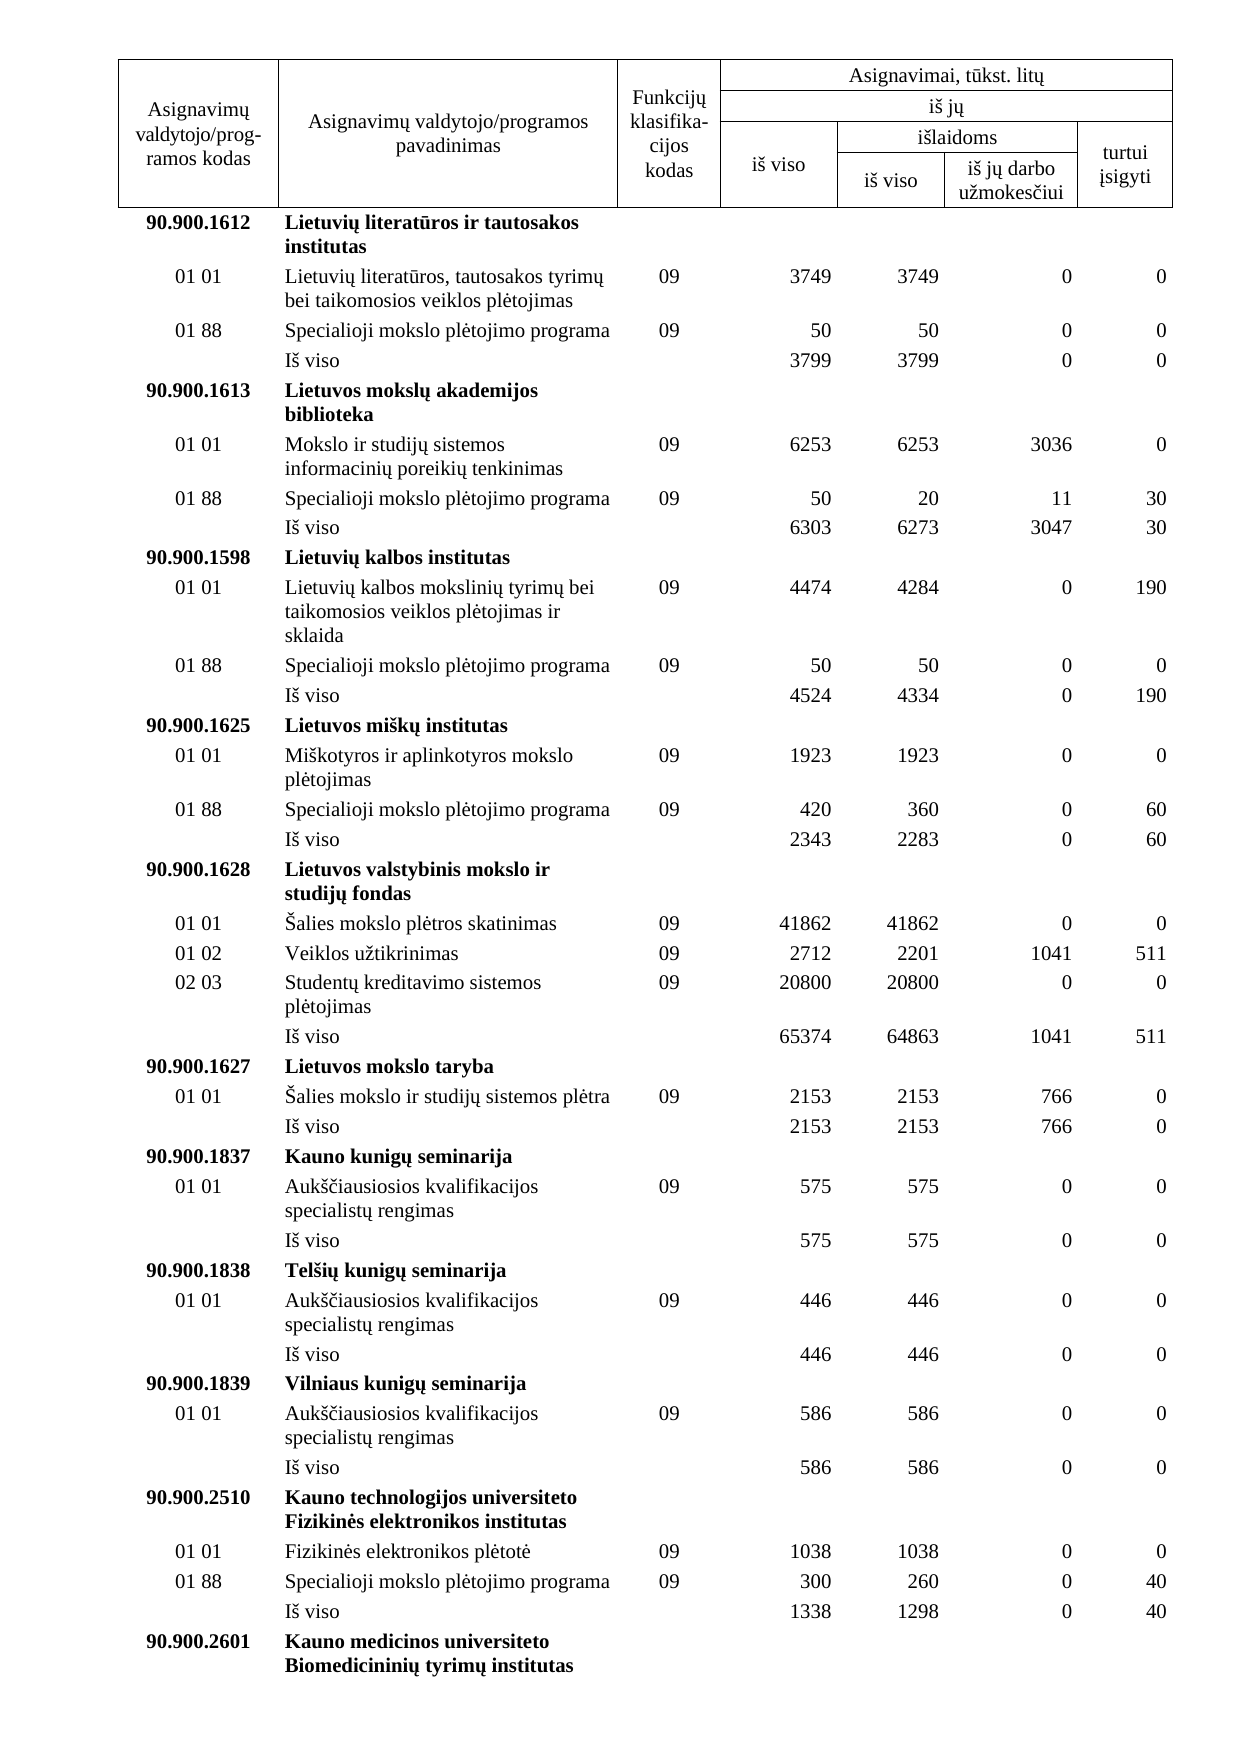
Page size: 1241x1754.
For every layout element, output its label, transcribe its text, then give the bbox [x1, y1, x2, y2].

table_cell [837, 208, 944, 261]
table_cell [720, 1369, 837, 1398]
table_cell 09 [618, 650, 720, 680]
table_cell Lietuvių kalbos institutas [279, 542, 618, 572]
table_cell 50 [837, 650, 944, 680]
table_cell [618, 375, 720, 428]
table_cell [118, 824, 278, 854]
table_cell 0 [1078, 1398, 1172, 1452]
table_cell [618, 854, 720, 908]
table_cell [1078, 1255, 1172, 1284]
table_cell Fizikinės elektronikos plėtotė [279, 1536, 618, 1566]
table_cell 0 [1078, 429, 1172, 482]
table_cell [618, 1452, 720, 1482]
table_cell 586 [720, 1452, 837, 1482]
table_cell 1041 [945, 938, 1078, 967]
table_cell [618, 1111, 720, 1141]
table_cell 0 [1078, 1536, 1172, 1566]
table_cell [1078, 1482, 1172, 1536]
table_cell [837, 1482, 944, 1536]
table_cell 3799 [837, 345, 944, 374]
table_cell Aukščiausiosios kvalifikacijos specialistų rengimas [279, 1285, 618, 1338]
table_cell 01 01 [118, 429, 278, 482]
table_cell 0 [945, 1398, 1078, 1452]
table_cell 90.900.2510 [118, 1482, 278, 1536]
table_cell Aukščiausiosios kvalifikacijos specialistų rengimas [279, 1171, 618, 1225]
table_cell 01 01 [118, 908, 278, 937]
table_cell 09 [618, 261, 720, 315]
table_cell išlaidoms [838, 122, 1077, 152]
table_cell 41862 [720, 908, 837, 937]
table_cell [118, 680, 278, 710]
table_cell 09 [618, 483, 720, 512]
table_cell 2283 [837, 824, 944, 854]
table_cell 0 [945, 1285, 1078, 1338]
table_cell 60 [1078, 824, 1172, 854]
table_cell [618, 1339, 720, 1368]
table_cell [118, 345, 278, 374]
table_cell 41862 [837, 908, 944, 937]
table_cell [720, 1482, 837, 1536]
table_cell 0 [1078, 908, 1172, 937]
table_cell 511 [1078, 938, 1172, 967]
table_cell 0 [945, 908, 1078, 937]
table_cell Iš viso [279, 1339, 618, 1368]
table_cell Veiklos užtikrinimas [279, 938, 618, 967]
table_cell 6303 [720, 513, 837, 542]
table_cell 0 [1078, 261, 1172, 315]
table_cell 2343 [720, 824, 837, 854]
table_cell Lietuvos valstybinis mokslo ir studijų fondas [279, 854, 618, 908]
table_cell [1078, 208, 1172, 261]
table_cell Studentų kreditavimo sistemos plėtojimas [279, 968, 618, 1021]
table_cell 260 [837, 1566, 944, 1596]
table_cell 0 [945, 1171, 1078, 1225]
table_cell [720, 710, 837, 740]
table_cell [837, 1255, 944, 1284]
table_cell 6253 [837, 429, 944, 482]
table_cell 2153 [837, 1081, 944, 1111]
table_cell Iš viso [279, 1111, 618, 1141]
table_cell 0 [945, 1566, 1078, 1596]
table_cell Specialioji mokslo plėtojimo programa [279, 1566, 618, 1596]
table_cell [618, 680, 720, 710]
table_cell [945, 1482, 1078, 1536]
table_cell Iš viso [279, 1021, 618, 1051]
table_cell [118, 1596, 278, 1626]
table_cell [618, 1051, 720, 1081]
table_cell [720, 542, 837, 572]
table_cell 300 [720, 1566, 837, 1596]
table_cell 0 [945, 345, 1078, 374]
table_cell 60 [1078, 794, 1172, 824]
table_cell 09 [618, 1398, 720, 1452]
table_cell 01 01 [118, 1081, 278, 1111]
table_cell [618, 1021, 720, 1051]
table_cell [118, 1021, 278, 1051]
table_cell 01 88 [118, 794, 278, 824]
table_cell [837, 375, 944, 428]
table_cell 0 [945, 1536, 1078, 1566]
table_cell 1038 [837, 1536, 944, 1566]
table_cell Lietuvos mokslų akademijos biblioteka [279, 375, 618, 428]
table_cell 0 [1078, 1225, 1172, 1255]
table_cell 0 [945, 794, 1078, 824]
table_cell 01 01 [118, 1285, 278, 1338]
table_cell 0 [1078, 1111, 1172, 1141]
table_cell Aukščiausiosios kvalifikacijos specialistų rengimas [279, 1398, 618, 1452]
table_cell Kauno technologijos universiteto Fizikinės elektronikos institutas [279, 1482, 618, 1536]
table_cell [837, 710, 944, 740]
table_cell [618, 1596, 720, 1626]
table_cell 0 [1078, 1452, 1172, 1482]
table_cell [1078, 1626, 1172, 1680]
table_cell 50 [720, 650, 837, 680]
table_cell [1078, 1369, 1172, 1398]
table_cell iš viso [721, 122, 837, 207]
table_cell 0 [1078, 968, 1172, 1021]
table_cell 2153 [837, 1111, 944, 1141]
table_cell 50 [837, 315, 944, 345]
table_cell [945, 710, 1078, 740]
table_cell Iš viso [279, 1596, 618, 1626]
table_cell 3047 [945, 513, 1078, 542]
table_cell 40 [1078, 1596, 1172, 1626]
table_cell 90.900.1627 [118, 1051, 278, 1081]
table_cell 575 [837, 1171, 944, 1225]
table_cell [118, 1452, 278, 1482]
table_cell 01 01 [118, 740, 278, 794]
table_cell 586 [837, 1452, 944, 1482]
table_cell 90.900.1612 [118, 208, 278, 261]
table_cell 09 [618, 1171, 720, 1225]
table_cell [945, 542, 1078, 572]
table_cell Iš viso [279, 824, 618, 854]
table_cell 2153 [720, 1081, 837, 1111]
table_cell [618, 1626, 720, 1680]
table_cell 01 88 [118, 483, 278, 512]
table_cell 09 [618, 429, 720, 482]
table_cell Specialioji mokslo plėtojimo programa [279, 650, 618, 680]
table_cell 446 [837, 1285, 944, 1338]
table_cell 3799 [720, 345, 837, 374]
table_cell 65374 [720, 1021, 837, 1051]
table_cell 20 [837, 483, 944, 512]
table_cell Specialioji mokslo plėtojimo programa [279, 315, 618, 345]
table_cell 1041 [945, 1021, 1078, 1051]
table_cell 09 [618, 1566, 720, 1596]
table_cell [118, 1225, 278, 1255]
table_cell [720, 208, 837, 261]
table_cell Specialioji mokslo plėtojimo programa [279, 483, 618, 512]
table_cell [837, 854, 944, 908]
table_cell 0 [1078, 315, 1172, 345]
table_cell 90.900.1839 [118, 1369, 278, 1398]
table_cell [618, 345, 720, 374]
table_cell 4284 [837, 572, 944, 650]
table_cell iš viso [838, 153, 944, 207]
table_cell 6253 [720, 429, 837, 482]
table_cell 575 [720, 1225, 837, 1255]
table_cell [1078, 1141, 1172, 1171]
table_cell 01 01 [118, 1398, 278, 1452]
table_cell [720, 1141, 837, 1171]
table_cell 09 [618, 908, 720, 937]
table_cell 09 [618, 572, 720, 650]
table_cell iš jų darbo užmokesčiui [945, 153, 1077, 207]
table_cell 2712 [720, 938, 837, 967]
table_header Asignavimai, tūkst. litų [721, 60, 1172, 90]
table_cell Telšių kunigų seminarija [279, 1255, 618, 1284]
table_cell 3749 [837, 261, 944, 315]
table_cell 09 [618, 938, 720, 967]
table_cell 3749 [720, 261, 837, 315]
table_cell 90.900.1598 [118, 542, 278, 572]
table_cell 64863 [837, 1021, 944, 1051]
table_cell Kauno kunigų seminarija [279, 1141, 618, 1171]
table_cell 766 [945, 1111, 1078, 1141]
table_cell 0 [945, 1452, 1078, 1482]
table_cell [945, 1369, 1078, 1398]
table_cell 4334 [837, 680, 944, 710]
table_cell 20800 [720, 968, 837, 1021]
table_cell 586 [720, 1398, 837, 1452]
table_cell 0 [1078, 345, 1172, 374]
table_cell 446 [720, 1285, 837, 1338]
table_cell Lietuvos mokslo taryba [279, 1051, 618, 1081]
table_cell 0 [1078, 650, 1172, 680]
table_cell [618, 513, 720, 542]
table_cell 0 [1078, 740, 1172, 794]
table_cell [720, 854, 837, 908]
table_cell turtui įsigyti [1078, 122, 1172, 207]
table_cell [720, 375, 837, 428]
table_cell [945, 375, 1078, 428]
table_cell 0 [945, 1225, 1078, 1255]
table_cell Specialioji mokslo plėtojimo programa [279, 794, 618, 824]
table_cell 575 [720, 1171, 837, 1225]
table_cell [118, 1111, 278, 1141]
table_cell 09 [618, 315, 720, 345]
table_cell Iš viso [279, 1452, 618, 1482]
table_cell 20800 [837, 968, 944, 1021]
table_cell 3036 [945, 429, 1078, 482]
table_header Funkcijų klasifika-cijos kodas [618, 60, 720, 207]
table_cell 0 [945, 968, 1078, 1021]
table_cell [837, 1626, 944, 1680]
table_cell 01 01 [118, 1536, 278, 1566]
table_cell [1078, 542, 1172, 572]
table_cell 420 [720, 794, 837, 824]
table_cell 360 [837, 794, 944, 824]
table_cell [945, 1051, 1078, 1081]
table_cell 90.900.1837 [118, 1141, 278, 1171]
table_cell 586 [837, 1398, 944, 1452]
table_cell 511 [1078, 1021, 1172, 1051]
table_cell [618, 208, 720, 261]
table_cell 0 [945, 1339, 1078, 1368]
table_cell 4524 [720, 680, 837, 710]
table_cell [945, 208, 1078, 261]
table_cell [618, 1141, 720, 1171]
table_cell 09 [618, 740, 720, 794]
table_cell 01 88 [118, 1566, 278, 1596]
table_cell 0 [945, 680, 1078, 710]
table_cell Lietuvių literatūros ir tautosakos institutas [279, 208, 618, 261]
table_cell Šalies mokslo plėtros skatinimas [279, 908, 618, 937]
table_cell 0 [945, 315, 1078, 345]
table_cell [945, 1141, 1078, 1171]
table_cell 11 [945, 483, 1078, 512]
table_cell [618, 710, 720, 740]
table_cell 30 [1078, 483, 1172, 512]
table_cell 446 [837, 1339, 944, 1368]
table_cell 90.900.2601 [118, 1626, 278, 1680]
table_cell 766 [945, 1081, 1078, 1111]
table_cell [618, 824, 720, 854]
table_cell 0 [1078, 1081, 1172, 1111]
table_header Asignavimų valdytojo/prog-ramos kodas [119, 60, 278, 207]
table_cell 01 88 [118, 315, 278, 345]
table_cell Lietuvių kalbos mokslinių tyrimų bei taikomosios veiklos plėtojimas ir sklaida [279, 572, 618, 650]
table_cell [618, 1225, 720, 1255]
table_cell 446 [720, 1339, 837, 1368]
table_cell 4474 [720, 572, 837, 650]
table_cell 1923 [837, 740, 944, 794]
table_cell 190 [1078, 680, 1172, 710]
table_cell 0 [1078, 1339, 1172, 1368]
table_cell [118, 1339, 278, 1368]
table_cell [945, 854, 1078, 908]
table_cell [720, 1255, 837, 1284]
table_cell [945, 1626, 1078, 1680]
table_cell 0 [945, 740, 1078, 794]
table_cell [618, 1255, 720, 1284]
table_cell 1298 [837, 1596, 944, 1626]
table_cell Iš viso [279, 513, 618, 542]
table_cell 2201 [837, 938, 944, 967]
table_cell 190 [1078, 572, 1172, 650]
table_cell [837, 1141, 944, 1171]
table_cell [837, 1051, 944, 1081]
table_cell [945, 1255, 1078, 1284]
table_cell 0 [945, 650, 1078, 680]
table_cell 0 [945, 261, 1078, 315]
table_cell 09 [618, 794, 720, 824]
table_header Asignavimų valdytojo/programos pavadinimas [279, 60, 617, 207]
table_cell [1078, 854, 1172, 908]
table_cell 1923 [720, 740, 837, 794]
table_cell 0 [1078, 1171, 1172, 1225]
table_cell 01 01 [118, 572, 278, 650]
table_cell 2153 [720, 1111, 837, 1141]
table_cell 0 [945, 824, 1078, 854]
table_cell 0 [1078, 1285, 1172, 1338]
table_cell 30 [1078, 513, 1172, 542]
table_cell [837, 542, 944, 572]
table_cell [720, 1051, 837, 1081]
table_cell 09 [618, 1536, 720, 1566]
table_cell 01 01 [118, 1171, 278, 1225]
table_cell 01 02 [118, 938, 278, 967]
table_cell 09 [618, 968, 720, 1021]
table_cell 0 [945, 572, 1078, 650]
table_cell 50 [720, 315, 837, 345]
table_cell Miškotyros ir aplinkotyros mokslo plėtojimas [279, 740, 618, 794]
table_cell 1338 [720, 1596, 837, 1626]
table_cell 1038 [720, 1536, 837, 1566]
table_cell Iš viso [279, 680, 618, 710]
table_cell Šalies mokslo ir studijų sistemos plėtra [279, 1081, 618, 1111]
table_cell [1078, 1051, 1172, 1081]
table_cell 40 [1078, 1566, 1172, 1596]
table_cell Iš viso [279, 1225, 618, 1255]
table_cell 90.900.1838 [118, 1255, 278, 1284]
table_cell 02 03 [118, 968, 278, 1021]
table_cell 50 [720, 483, 837, 512]
table_cell [618, 542, 720, 572]
table_cell Vilniaus kunigų seminarija [279, 1369, 618, 1398]
table_cell Lietuvos miškų institutas [279, 710, 618, 740]
table_cell [720, 1626, 837, 1680]
table_cell [1078, 375, 1172, 428]
table_cell 0 [945, 1596, 1078, 1626]
table_cell Kauno medicinos universiteto Biomedicininių tyrimų institutas [279, 1626, 618, 1680]
table_cell Mokslo ir studijų sistemos informacinių poreikių tenkinimas [279, 429, 618, 482]
table_cell [618, 1369, 720, 1398]
table_cell 01 88 [118, 650, 278, 680]
table_cell 575 [837, 1225, 944, 1255]
table_cell Lietuvių literatūros, tautosakos tyrimų bei taikomosios veiklos plėtojimas [279, 261, 618, 315]
table_cell [1078, 710, 1172, 740]
table_cell 09 [618, 1285, 720, 1338]
table_cell 90.900.1628 [118, 854, 278, 908]
table_cell iš jų [721, 91, 1172, 121]
table_cell [618, 1482, 720, 1536]
table_cell 6273 [837, 513, 944, 542]
table_cell 09 [618, 1081, 720, 1111]
table_cell 90.900.1613 [118, 375, 278, 428]
table_cell [118, 513, 278, 542]
table_cell 90.900.1625 [118, 710, 278, 740]
table_cell Iš viso [279, 345, 618, 374]
table_cell [837, 1369, 944, 1398]
table_cell 01 01 [118, 261, 278, 315]
